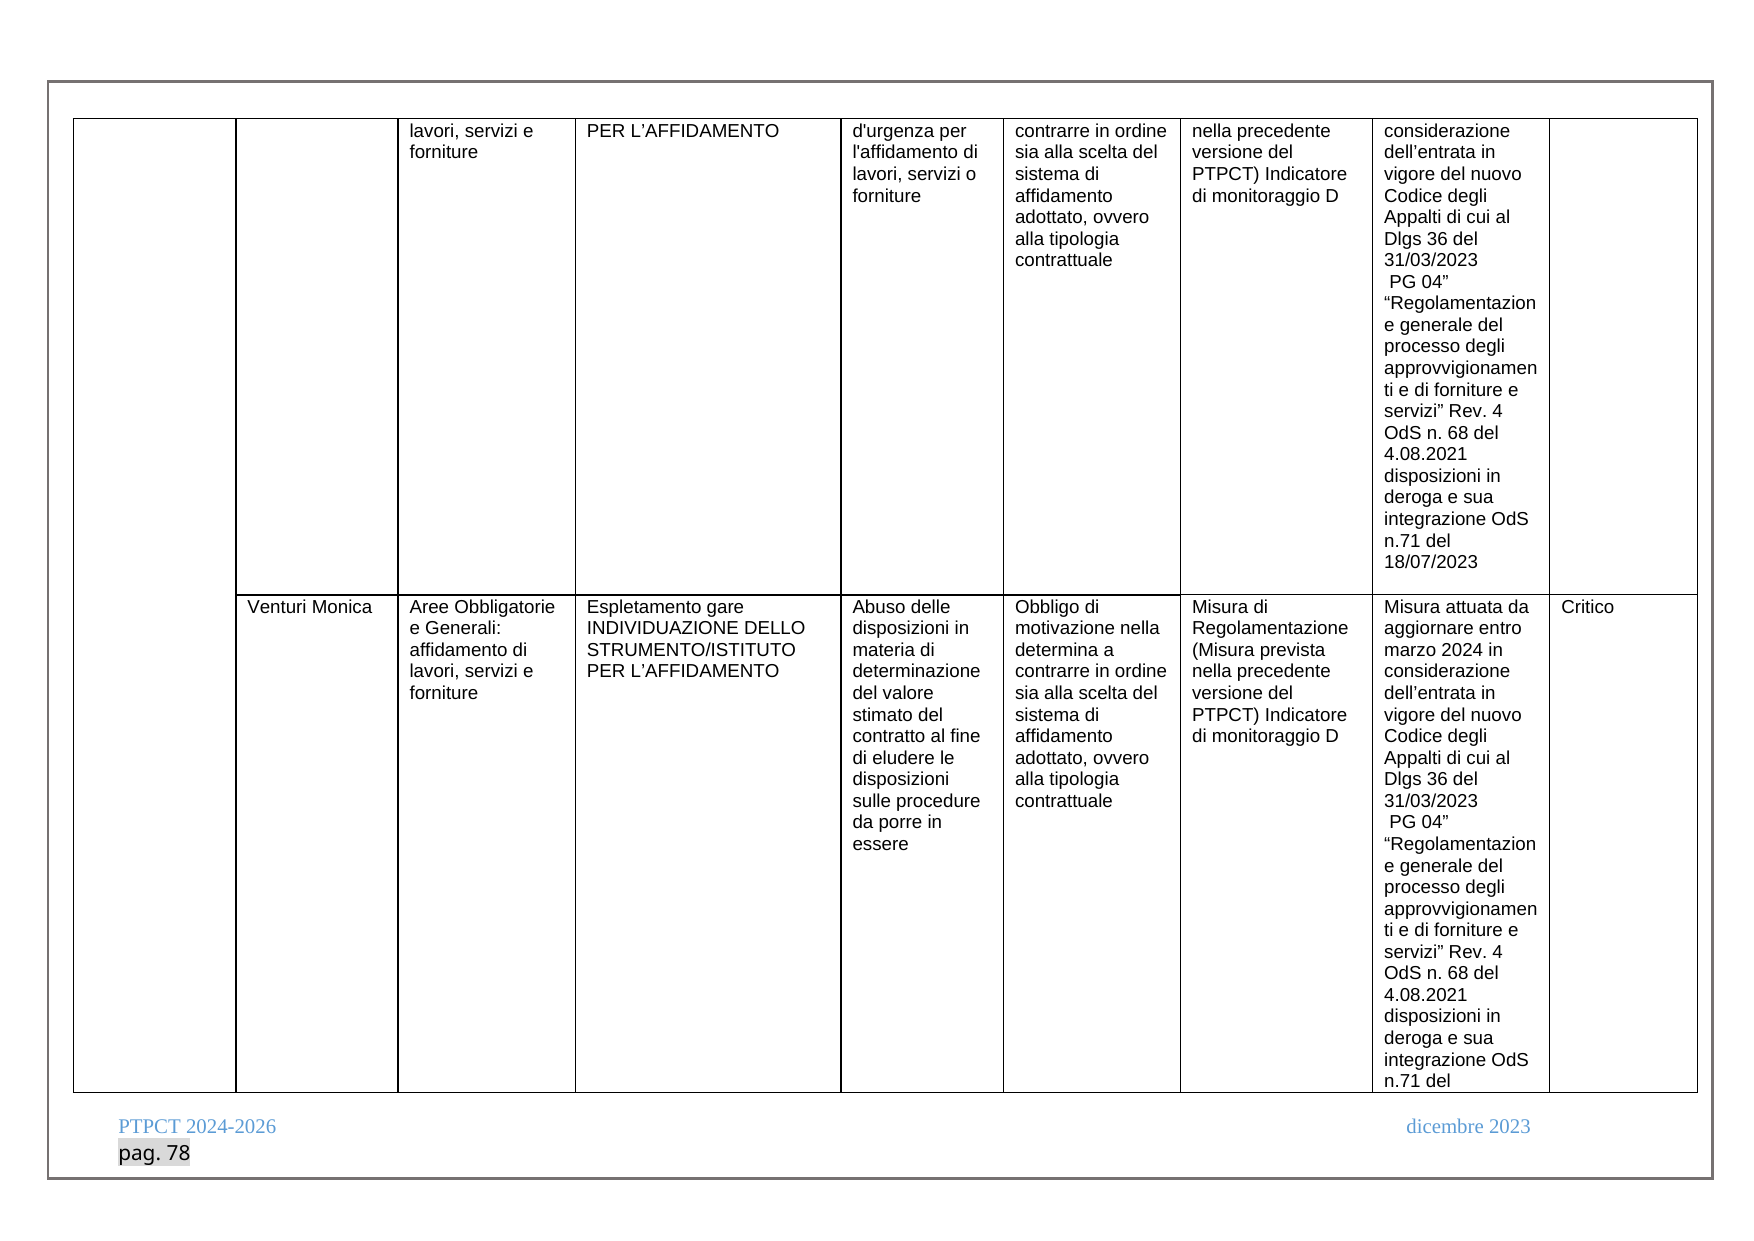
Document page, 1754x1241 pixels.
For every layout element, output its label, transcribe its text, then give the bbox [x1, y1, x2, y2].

table_cell [237, 119, 397, 594]
table_cell Critico [1550, 595, 1697, 1092]
table_cell Aree Obbligatorie e Generali: affidamento di lavori, servizi e forniture [399, 596, 575, 1092]
table_cell lavori, servizi e forniture [399, 119, 575, 594]
table_cell [1550, 119, 1697, 594]
table_cell Misura di Regolamentazione (Misura prevista nella precedente versione del PTPCT) Indicatore di monitoraggio D [1181, 595, 1372, 1092]
table_cell contrarre in ordine sia alla scelta del sistema di affidamento adottato, ovvero alla tipologia contrattuale [1004, 119, 1180, 594]
table_cell Abuso delle disposizioni in materia di determinazione del valore stimato del contratto al fine di eludere le disposizioni sulle procedure da porre in essere [842, 596, 1003, 1092]
table_cell Obbligo di motivazione nella determina a contrarre in ordine sia alla scelta del sistema di affidamento adottato, ovvero alla tipologia contrattuale [1004, 596, 1180, 1092]
table_cell Espletamento gare INDIVIDUAZIONE DELLO STRUMENTO/ISTITUTO PER L’AFFIDAMENTO [576, 596, 840, 1092]
table_cell Misura attuata da aggiornare entro marzo 2024 in considerazione dell’entrata in vigore del nuovo Codice degli Appalti di cui al Dlgs 36 del 31/03/2023 PG 04” “Regolamentazione generale del processo degli approvvigionamenti e di forniture e servizi” Rev. 4 OdS n. 68 del 4.08.2021 disposizioni in deroga e sua integrazione OdS n.71 del [1373, 595, 1549, 1092]
table_cell d'urgenza per l'affidamento di lavori, servizi o forniture [842, 119, 1003, 594]
table_cell PER L’AFFIDAMENTO [576, 119, 840, 594]
table_cell considerazione dell’entrata in vigore del nuovo Codice degli Appalti di cui al Dlgs 36 del 31/03/2023 PG 04” “Regolamentazione generale del processo degli approvvigionamenti e di forniture e servizi” Rev. 4 OdS n. 68 del 4.08.2021 disposizioni in deroga e sua integrazione OdS n.71 del 18/07/2023 [1373, 119, 1549, 594]
table_cell Venturi Monica [237, 596, 397, 1092]
table_cell nella precedente versione del PTPCT) Indicatore di monitoraggio D [1181, 119, 1372, 594]
table_cell [74, 119, 235, 1092]
